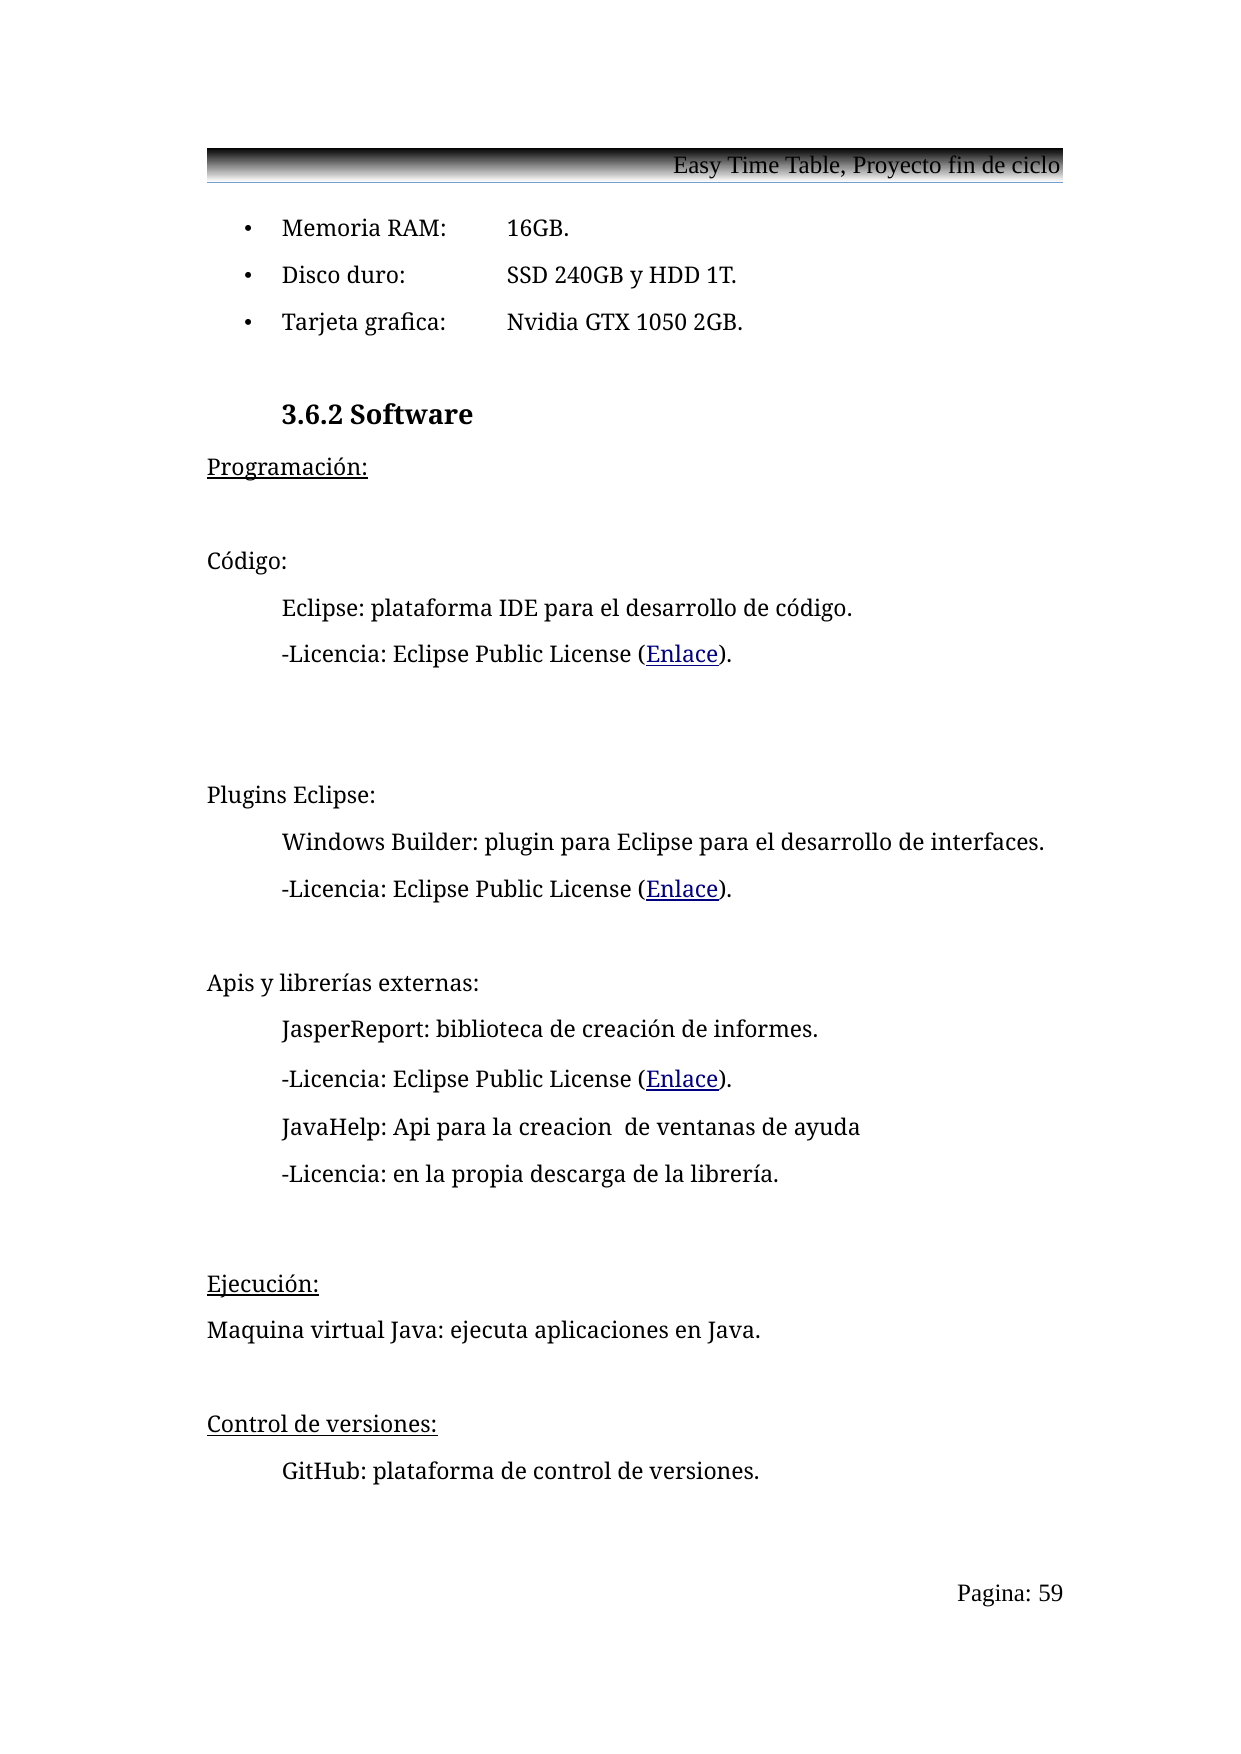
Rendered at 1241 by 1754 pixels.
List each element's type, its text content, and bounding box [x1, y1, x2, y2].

list Memoria RAM: 16GB. [244, 212, 1063, 243]
list Tarjeta grafica: Nvidia GTX 1050 2GB. [244, 306, 1063, 337]
text Maquina virtual Java: ejecuta aplicaciones en Java. [207, 1314, 1063, 1346]
text Ejecución: [207, 1267, 1063, 1299]
text Control de versiones: [207, 1408, 1063, 1439]
text Código: [207, 544, 1063, 576]
text Plugins Eclipse: [207, 779, 1063, 810]
text 3.6.2 Software [207, 396, 1063, 432]
text Apis y librerías externas: [207, 966, 1063, 998]
text -Licencia: Eclipse Public License (Enlace). [207, 1060, 1063, 1094]
list Disco duro: SSD 240GB y HDD 1T. [244, 259, 1063, 290]
text -Licencia: Eclipse Public License (Enlace). [207, 873, 1063, 904]
text Eclipse: plataforma IDE para el desarrollo de código. [207, 591, 1063, 623]
text JasperReport: biblioteca de creación de informes. [207, 1013, 1063, 1044]
text Windows Builder: plugin para Eclipse para el desarrollo de interfaces. [207, 826, 1063, 857]
text GitHub: plataforma de control de versiones. [207, 1455, 1063, 1486]
text JavaHelp: Api para la creacion de ventanas de ayuda [207, 1111, 1063, 1142]
text Programación: [207, 451, 1063, 482]
text -Licencia: en la propia descarga de la librería. [207, 1158, 1063, 1189]
text -Licencia: Eclipse Public License (Enlace). [207, 638, 1063, 669]
